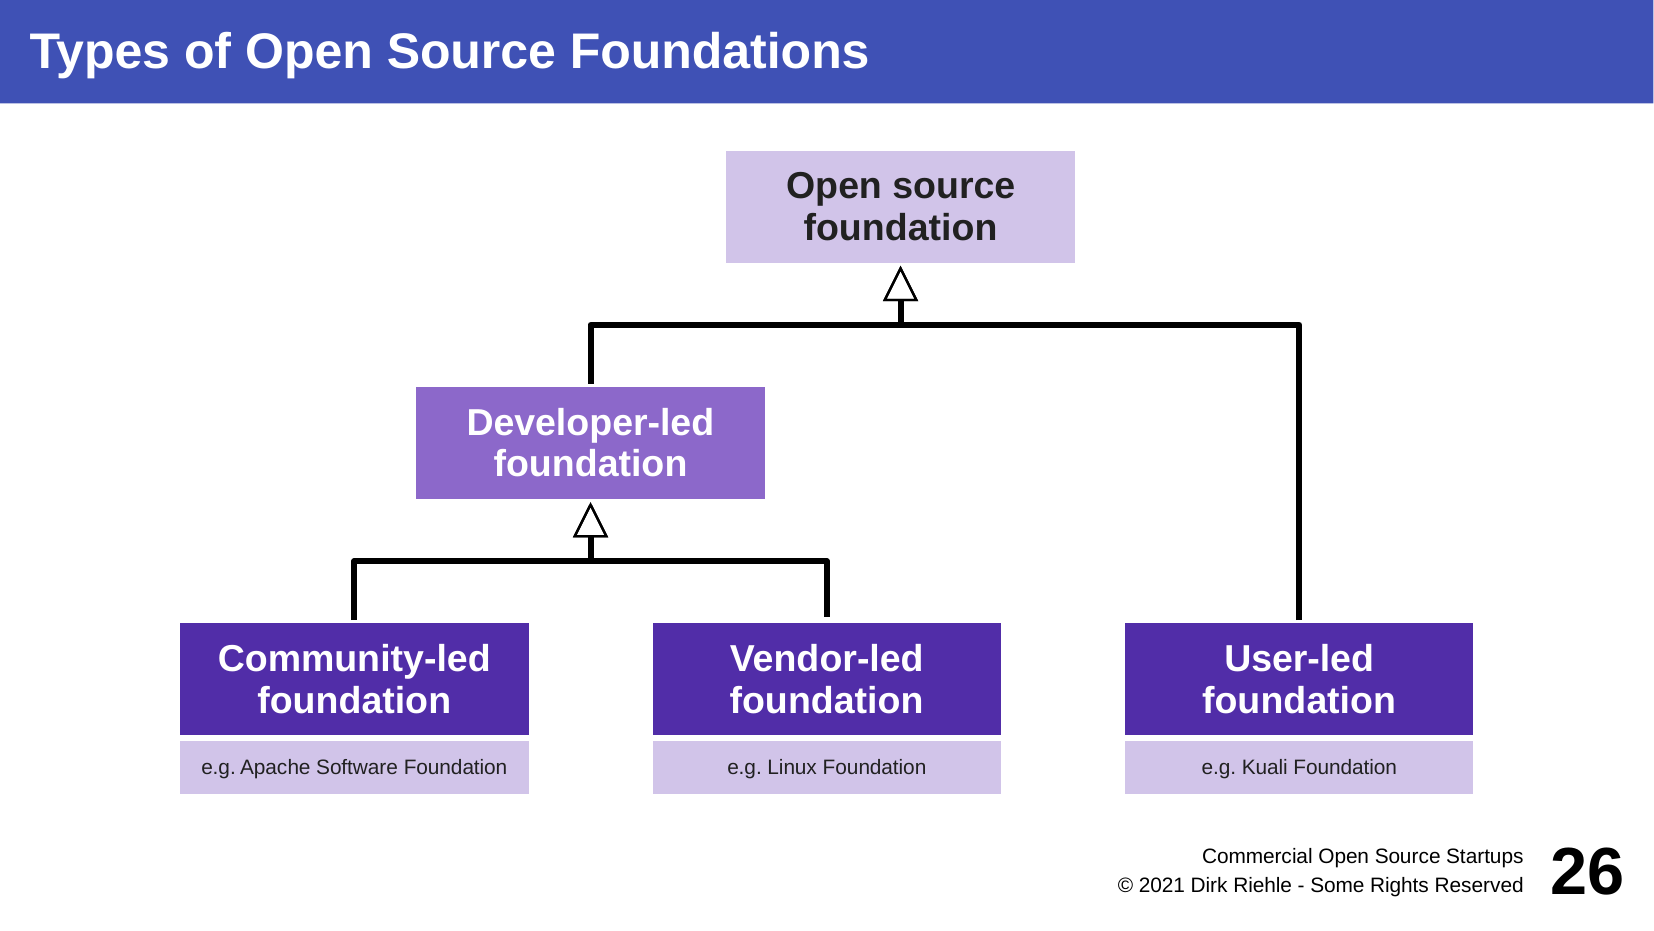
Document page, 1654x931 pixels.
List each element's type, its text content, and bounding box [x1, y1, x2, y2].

text_box Open source foundation [723, 147, 1078, 266]
text_box Vendor-led foundation [649, 620, 1004, 738]
text_box User-led foundation [1122, 620, 1477, 738]
text_box Developer-led foundation [413, 383, 768, 502]
title Types of Open Source Foundations [0, 0, 1654, 104]
text_box e.g. Kuali Foundation [1122, 738, 1477, 798]
text_box e.g. Linux Foundation [649, 738, 1004, 798]
text_box Community-led foundation [177, 620, 532, 738]
text_box e.g. Apache Software Foundation [177, 738, 532, 798]
